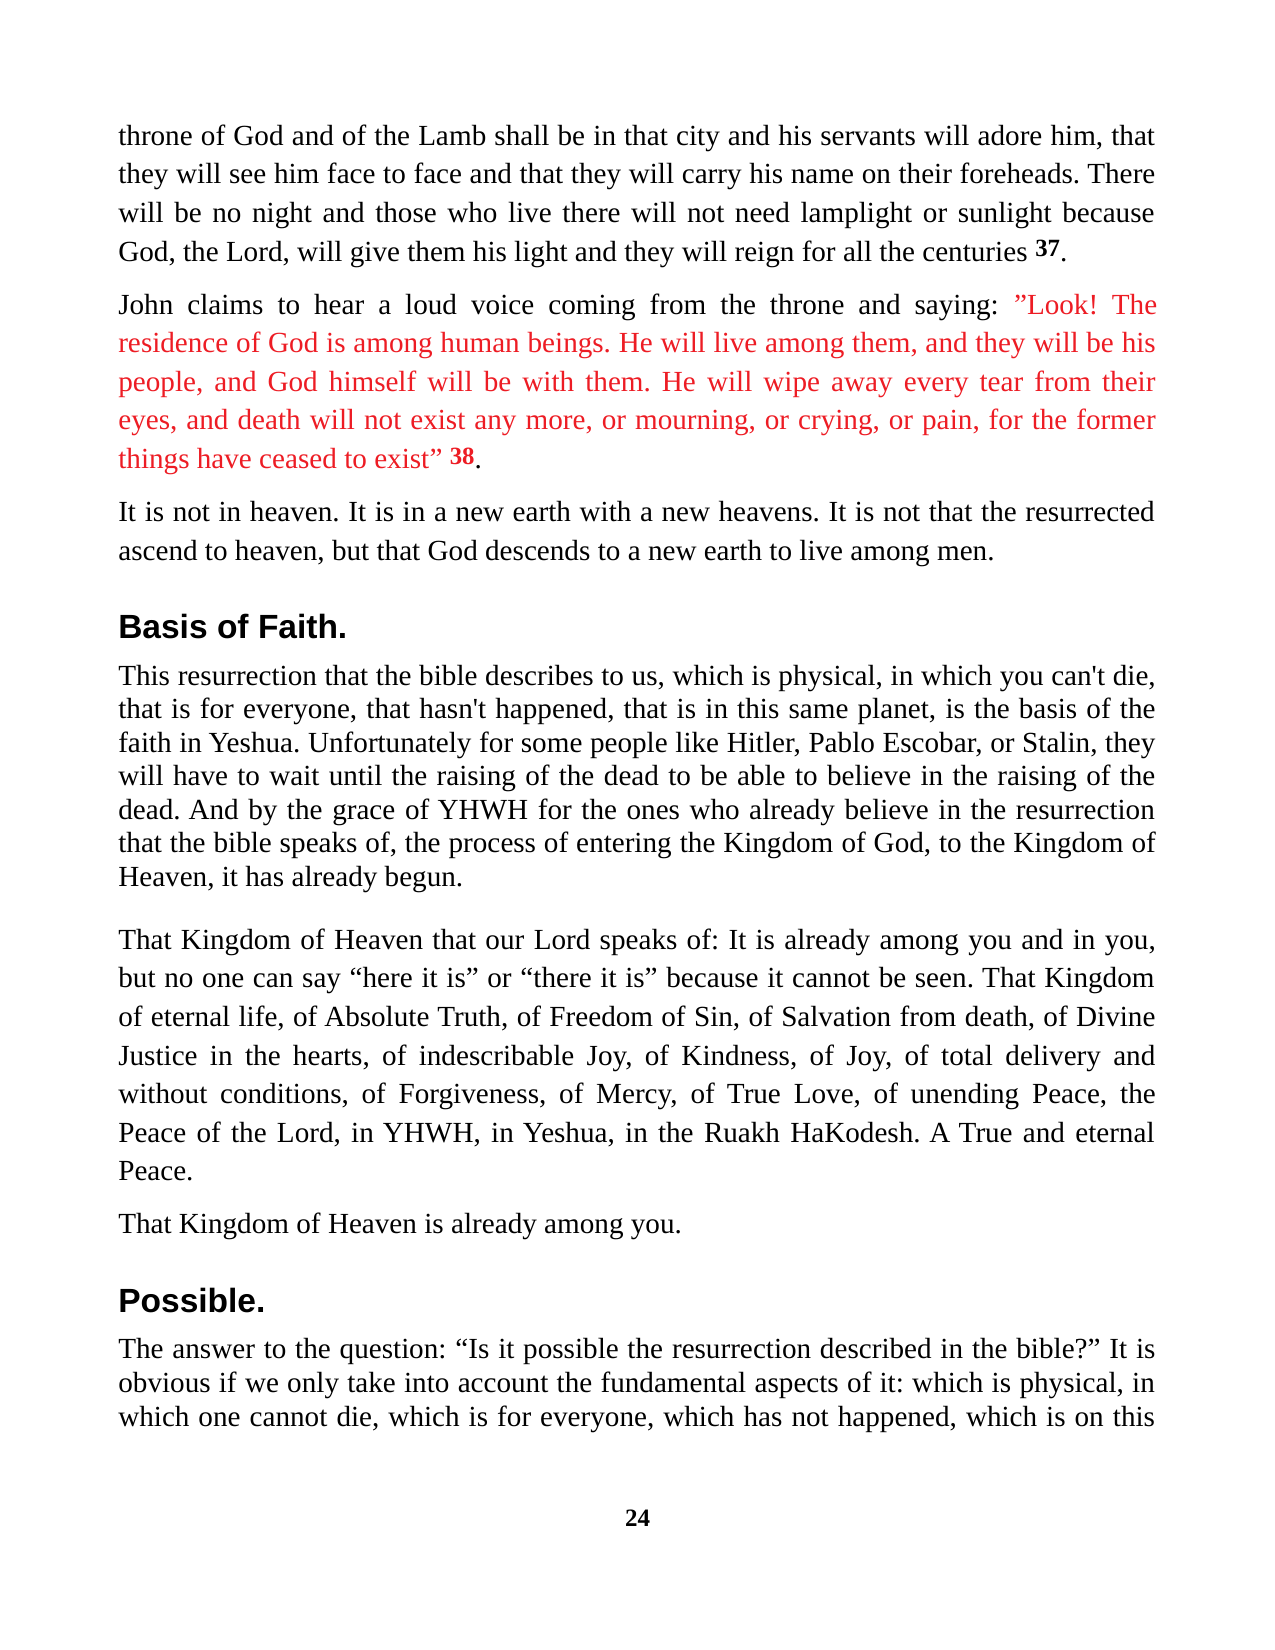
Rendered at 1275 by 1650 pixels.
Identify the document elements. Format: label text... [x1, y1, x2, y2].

text It is not in heaven. It is in a new earth with a new heavens. It is not that the resurrected ascend to heaven, but that God descends to a new earth to live among men. [118, 494, 1157, 566]
text The answer to the question: “Is it possible the resurrection described in the bible?” It is obvious if we only take into account the fundamental aspects of it: which is physical, in which one cannot die, which is for everyone, which has not happened, which is on this [118, 1332, 1157, 1432]
subtitle Possible. [118, 1280, 1157, 1319]
text John claims to hear a loud voice coming from the throne and saying: ”Look! The residence of God is among human beings. He will live among them, and they will be his people, and God himself will be with them. He will wipe away every tear from their eyes, and death will not exist any more, or mourning, or crying, or pain, for the former things have ceased to exist” . [118, 287, 1157, 474]
subtitle Basis of Faith. [118, 607, 1157, 645]
text throne of God and of the Lamb shall be in that city and his servants will adore him, that they will see him face to face and that they will carry his name on their foreheads. There will be no night and those who live there will not need lamplight or sunlight because God, the Lord, will give them his light and they will reign for all the centuries . [118, 118, 1157, 267]
text This resurrection that the bible describes to us, which is physical, in which you can't die, that is for everyone, that hasn't happened, that is in this same planet, is the basis of the faith in Yeshua. Unfortunately for some people like Hitler, Pablo Escobar, or Stalin, they will have to wait until the raising of the dead to be able to believe in the raising of the dead. And by the grace of YHWH for the ones who already believe in the resurrection that the bible speaks of, the process of entering the Kingdom of God, to the Kingdom of Heaven, it has already begun. [118, 658, 1157, 893]
text That Kingdom of Heaven that our Lord speaks of: It is already among you and in you, but no one can say “here it is” or “there it is” because it cannot be seen. That Kingdom of eternal life, of Absolute Truth, of Freedom of Sin, of Salvation from death, of Divine Justice in the hearts, of indescribable Joy, of Kindness, of Joy, of total delivery and without conditions, of Forgiveness, of Mercy, of True Love, of unending Peace, the Peace of the Lord, in YHWH, in Yeshua, in the Ruakh HaKodesh. A True and eternal Peace. [118, 922, 1157, 1187]
text That Kingdom of Heaven is already among you. [118, 1206, 1157, 1240]
